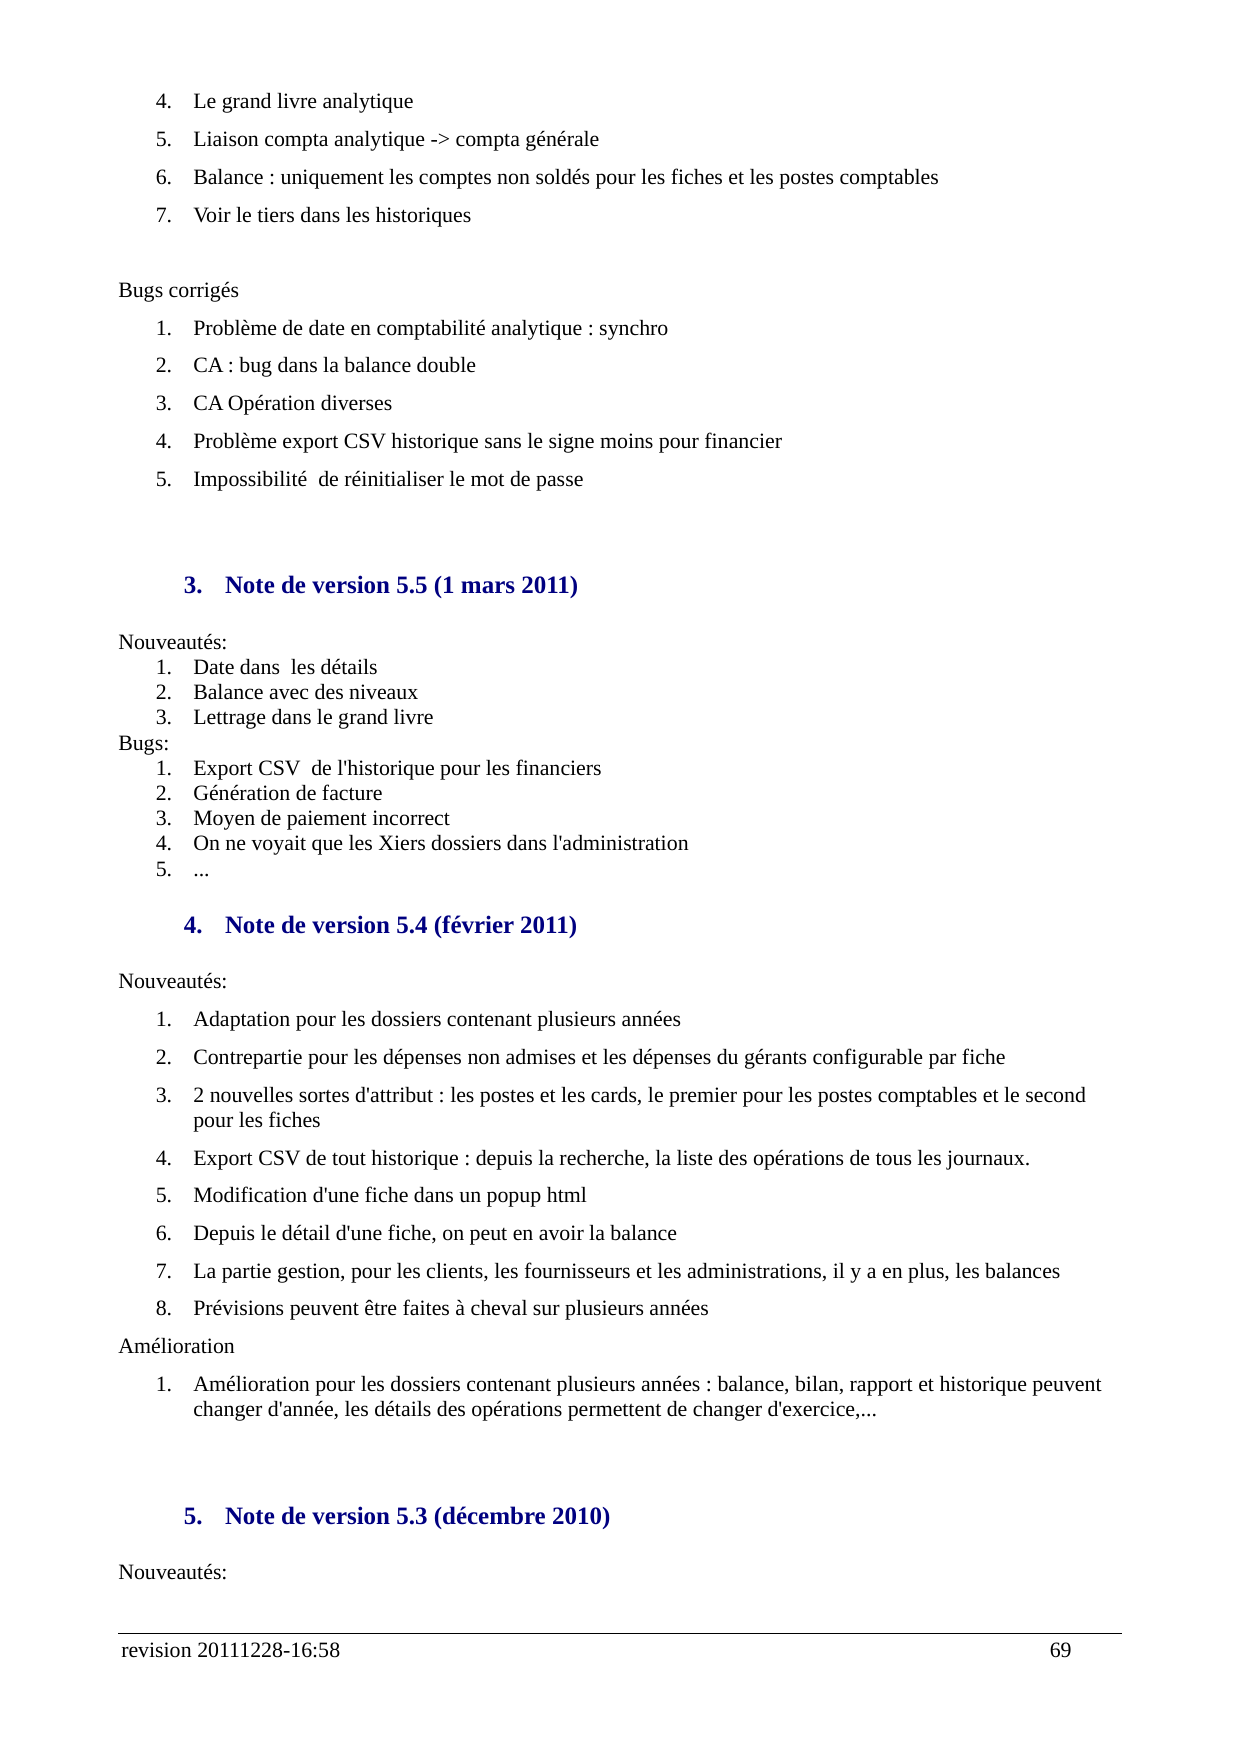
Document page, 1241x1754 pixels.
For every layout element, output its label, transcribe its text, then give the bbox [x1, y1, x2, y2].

list CA Opération diverses [156, 390, 1122, 415]
list Impossibilité de réinitialiser le mot de passe [156, 466, 1122, 491]
list 2 nouvelles sortes d'attribut : les postes et les cards, le premier pour les postes comptables et le second pour les fiches [156, 1082, 1122, 1132]
list Amélioration pour les dossiers contenant plusieurs années : balance, bilan, rapport et historique peuvent changer d'année, les détails des opérations permettent de changer d'exercice,... [156, 1371, 1122, 1421]
list Liaison compta analytique -> compta générale [156, 126, 1122, 151]
subtitle Note de version 5.5 (1 mars 2011) [177, 571, 1122, 599]
list Problème export CSV historique sans le signe moins pour financier [156, 428, 1122, 453]
list Génération de facture [156, 780, 1122, 805]
list Modification d'une fiche dans un popup html [156, 1182, 1122, 1207]
list ... [156, 856, 1122, 881]
list Adaptation pour les dossiers contenant plusieurs années [156, 1006, 1122, 1031]
text Bugs: [118, 729, 1122, 755]
list Date dans les détails [156, 654, 1122, 679]
list CA : bug dans la balance double [156, 352, 1122, 378]
list Export CSV de tout historique : depuis la recherche, la liste des opérations de tous les journaux. [156, 1144, 1122, 1170]
list Problème de date en comptabilité analytique : synchro [156, 315, 1122, 340]
list Le grand livre analytique [156, 88, 1122, 114]
list Balance avec des niveaux [156, 679, 1122, 704]
list Moyen de paiement incorrect [156, 805, 1122, 830]
subtitle Note de version 5.4 (février 2011) [177, 910, 1122, 939]
list Voir le tiers dans les historiques [156, 202, 1122, 227]
text Nouveautés: [118, 968, 1122, 994]
subtitle Note de version 5.3 (décembre 2010) [177, 1501, 1122, 1530]
list Prévisions peuvent être faites à cheval sur plusieurs années [156, 1295, 1122, 1321]
list On ne voyait que les Xiers dossiers dans l'administration [156, 830, 1122, 856]
list La partie gestion, pour les clients, les fournisseurs et les administrations, il y a en plus, les balances [156, 1258, 1122, 1283]
text Amélioration [118, 1333, 1122, 1358]
text Bugs corrigés [118, 277, 1122, 302]
text Nouveautés: [118, 1559, 1122, 1584]
list Lettrage dans le grand livre [156, 704, 1122, 729]
list Balance : uniquement les comptes non soldés pour les fiches et les postes comptables [156, 164, 1122, 189]
list Contrepartie pour les dépenses non admises et les dépenses du gérants configurable par fiche [156, 1044, 1122, 1069]
text Nouveautés: [118, 629, 1122, 654]
list Depuis le détail d'une fiche, on peut en avoir la balance [156, 1220, 1122, 1245]
list Export CSV de l'historique pour les financiers [156, 755, 1122, 780]
